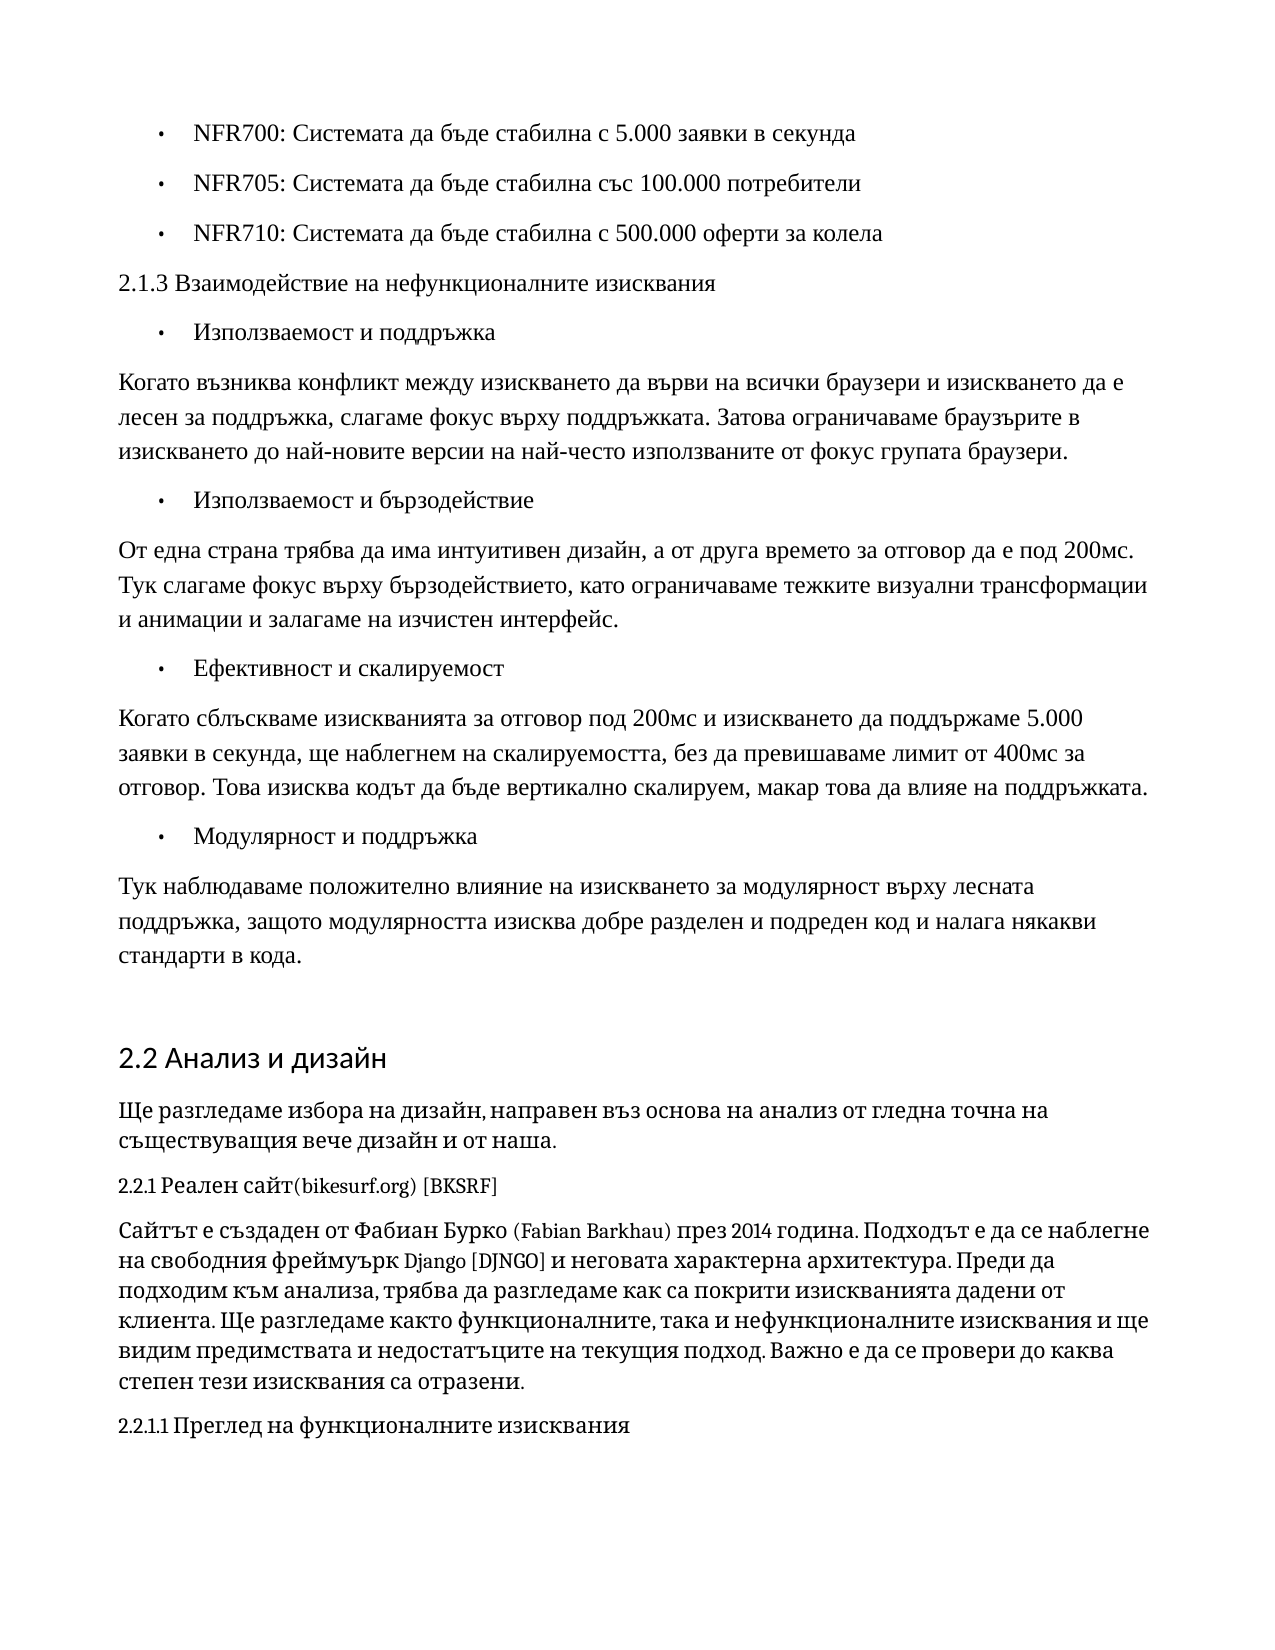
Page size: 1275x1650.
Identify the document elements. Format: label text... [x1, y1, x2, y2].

list Използваемост и поддръжка [156, 317, 1157, 347]
list Използваемост и бързодействие [156, 485, 1157, 515]
list Модулярност и поддръжка [156, 821, 1157, 851]
text Тук наблюдаваме положително влияние на изискването за модулярност върху лесната поддръжка, защото модулярността изисква добре разделен и подреден код и налага някакви стандарти в кода. [118, 871, 1157, 969]
text Сайтът е създаден от Фабиан Бурко (Fabian Barkhau) през 2014 година. Подходът е да се наблегне на свободния фреймуърк Django [DJNGO] и неговата характерна архитектура. Преди да подходим към анализа, трябва да разгледаме как са покрити изискванията дадени от клиента. Ще разгледаме както функционалните, така и нефункционалните изисквания и ще видим предимствата и недостатъците на текущия подход. Важно е да се провери до каква степен тези изисквания са отразени. [118, 1218, 1157, 1395]
list NFR705: Системата да бъде стабилна със 100.000 потребители [156, 168, 1157, 198]
text Когато възниква конфликт между изискването да върви на всички браузери и изискването да е лесен за поддръжка, слагаме фокус върху поддръжката. Затова ограничаваме браузърите в изискването до най-новите версии на най-често използваните от фокус групата браузери. [118, 367, 1157, 465]
text Ще разгледаме избора на дизайн, направен въз основа на анализ от гледна точна на съществуващия вече дизайн и от наша. [118, 1099, 1157, 1154]
text 2.2.1 Реален сайт(bikesurf.org) [BKSRF] [118, 1174, 1157, 1199]
list Ефективност и скалируемост [156, 653, 1157, 683]
text Когато сблъскваме изискванията за отговор под 200мс и изискването да поддържаме 5.000 заявки в секунда, ще наблегнем на скалируемостта, без да превишаваме лимит от 400мс за отговор. Това изисква кодът да бъде вертикално скалируем, макар това да влияе на поддръжката. [118, 703, 1157, 801]
list NFR710: Системата да бъде стабилна с 500.000 оферти за колела [156, 218, 1157, 248]
text 2.1.3 Взаимодействие на нефункционалните изисквания [118, 268, 1157, 297]
text От една страна трябва да има интуитивен дизайн, а от друга времето за отговор да е под 200мс. Тук слагаме фокус върху бързодействието, като ограничаваме тежките визуални трансформации и анимации и залагаме на изчистен интерфейс. [118, 535, 1157, 633]
list NFR700: Системата да бъде стабилна с 5.000 заявки в секунда [156, 118, 1157, 148]
text 2.2.1.1 Преглед на функционалните изисквания [118, 1414, 1157, 1439]
text 2.2 Анализ и дизайн [118, 1038, 1157, 1076]
